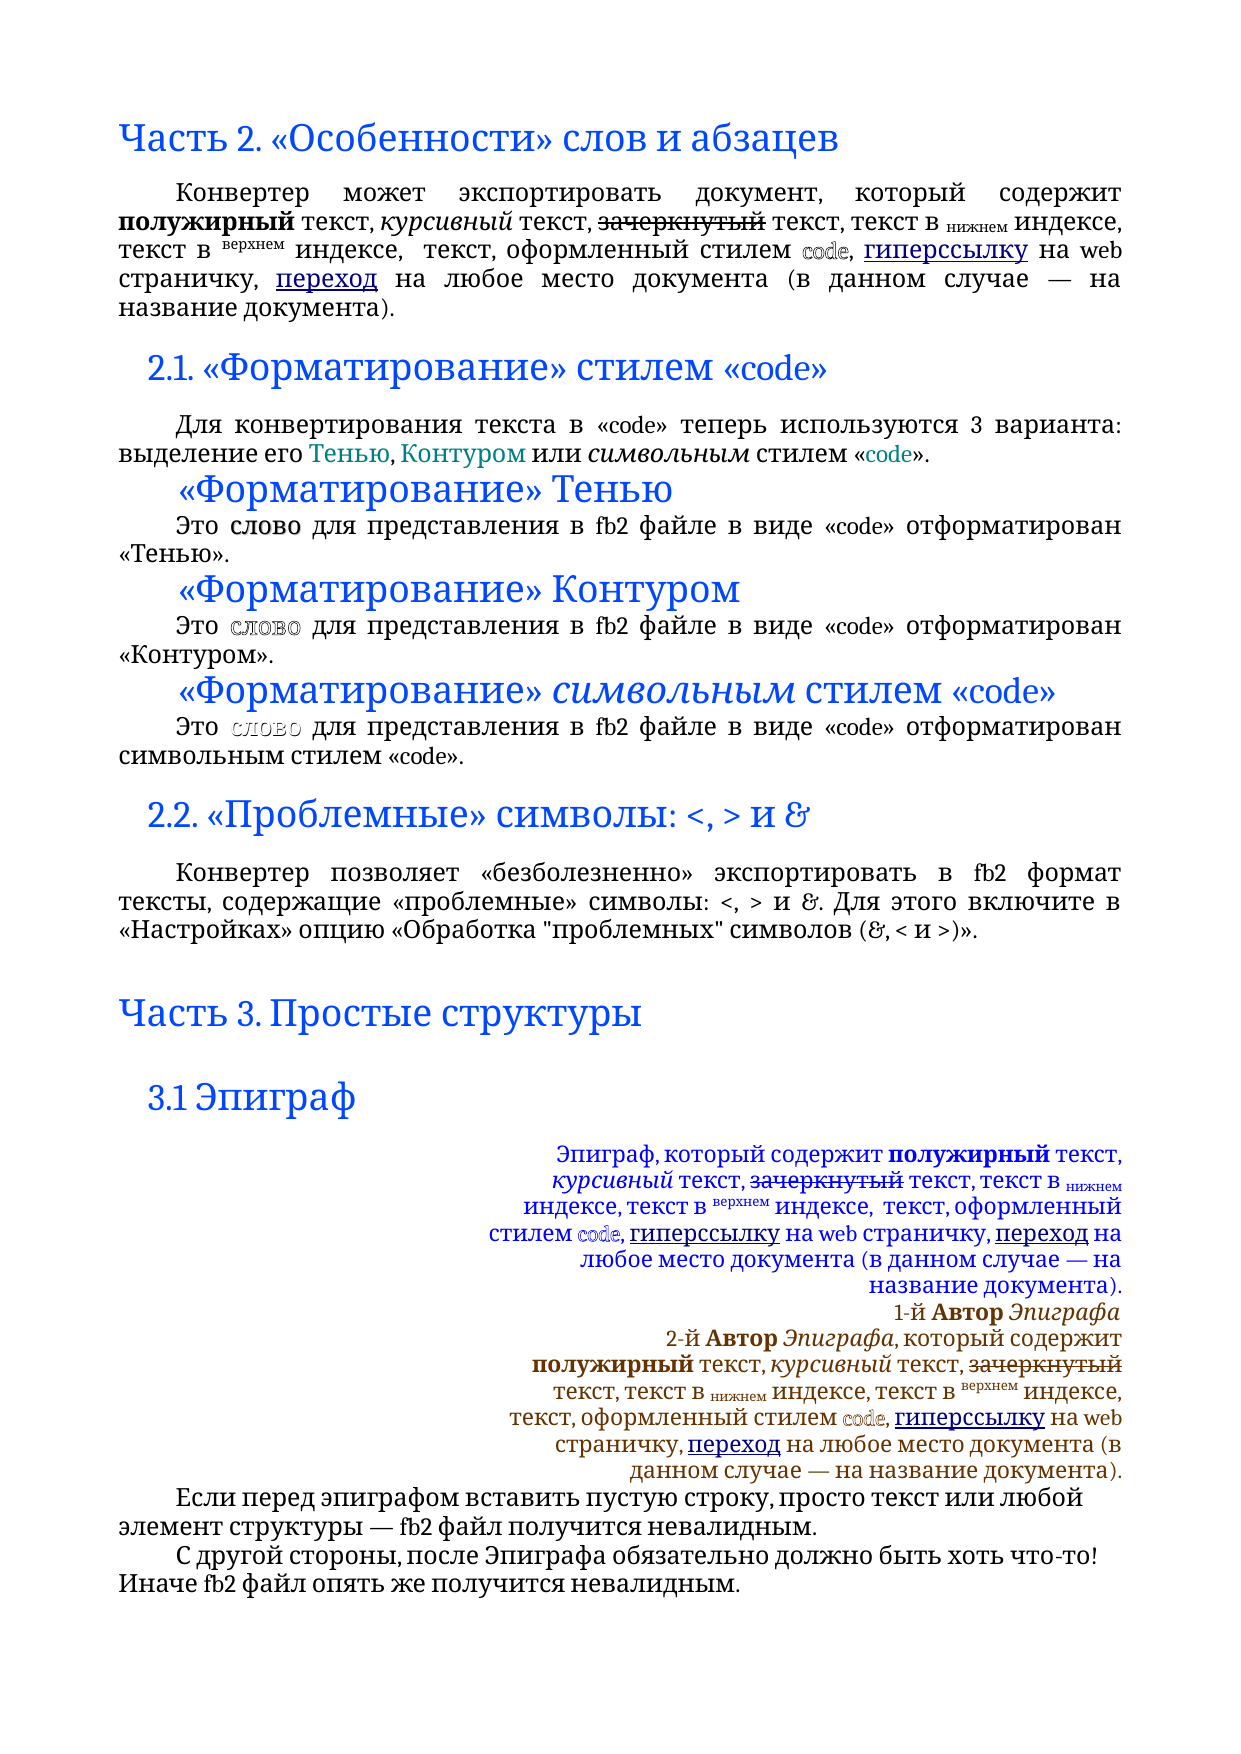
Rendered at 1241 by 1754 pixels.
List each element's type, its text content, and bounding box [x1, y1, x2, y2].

text Часть 3. Простые структуры [118, 992, 1122, 1035]
text Конвертер может экспортировать документ, который содержит полужирный текст, курсивный текст, зачеркнутый текст, текст в нижнем индексе, текст в верхнем индексе, текст, оформленный стилем code, гиперссылку на web страничку, переход на любое место документа (в данном случае — на название документа). [118, 179, 1122, 323]
text Для конвертирования текста в «code» теперь используются 3 варианта: выделение его Тенью, Контуром или символьным стилем «code». [118, 411, 1122, 468]
text Это слово для представления в fb2 файле в виде «code» отформатирован «Контуром». [118, 612, 1122, 670]
text «Форматирование» Контуром [177, 569, 1122, 612]
text 2.2. «Проблемные» символы: <, > и & [148, 794, 1122, 837]
text «Форматирование» Тенью [177, 468, 1122, 512]
text Это слово для представления в fb2 файле в виде «code» отформатирован «Тенью». [118, 512, 1122, 569]
text Если перед эпиграфом вставить пустую строку, просто текст или любой элемент структуры — fb2 файл получится невалидным. [118, 1484, 1122, 1542]
text С другой стороны, после Эпиграфа обязательно должно быть хоть что-то! Иначе fb2 файл опять же получится невалидным. [118, 1542, 1122, 1599]
text «Форматирование» символьным стилем «code» [177, 670, 1122, 713]
text Это слово для представления в fb2 файле в виде «code» отформатирован символьным стилем «code». [118, 713, 1122, 770]
text Часть 2. «Особенности» слов и абзацев [118, 118, 1122, 161]
text Эпиграф, который содержит полужирный текст, курсивный текст, зачеркнутый текст, текст в нижнем индексе, текст в верхнем индексе, текст, оформленный стилем code, гиперссылку на web страничку, переход на любое место документа (в данном случае — на название документа). [472, 1141, 1122, 1299]
text 2-й Автор Эпиграфа, который содержит полужирный текст, курсивный текст, зачеркнутый текст, текст в нижнем индексе, текст в верхнем индексе, текст, оформленный стилем code, гиперссылку на web страничку, переход на любое место документа (в данном случае — на название документа). [502, 1326, 1122, 1484]
text 2.1. «Форматирование» стилем «code» [148, 346, 1122, 389]
text Конвертер позволяет «безболезненно» экспортировать в fb2 формат тексты, содержащие «проблемные» символы: <, > и &. Для этого включите в «Настройках» опцию «Обработка "проблемных" символов (&, < и >)». [118, 859, 1122, 945]
text 1-й Автор Эпиграфа [502, 1299, 1122, 1326]
text 3.1 Эпиграф [148, 1077, 1122, 1120]
